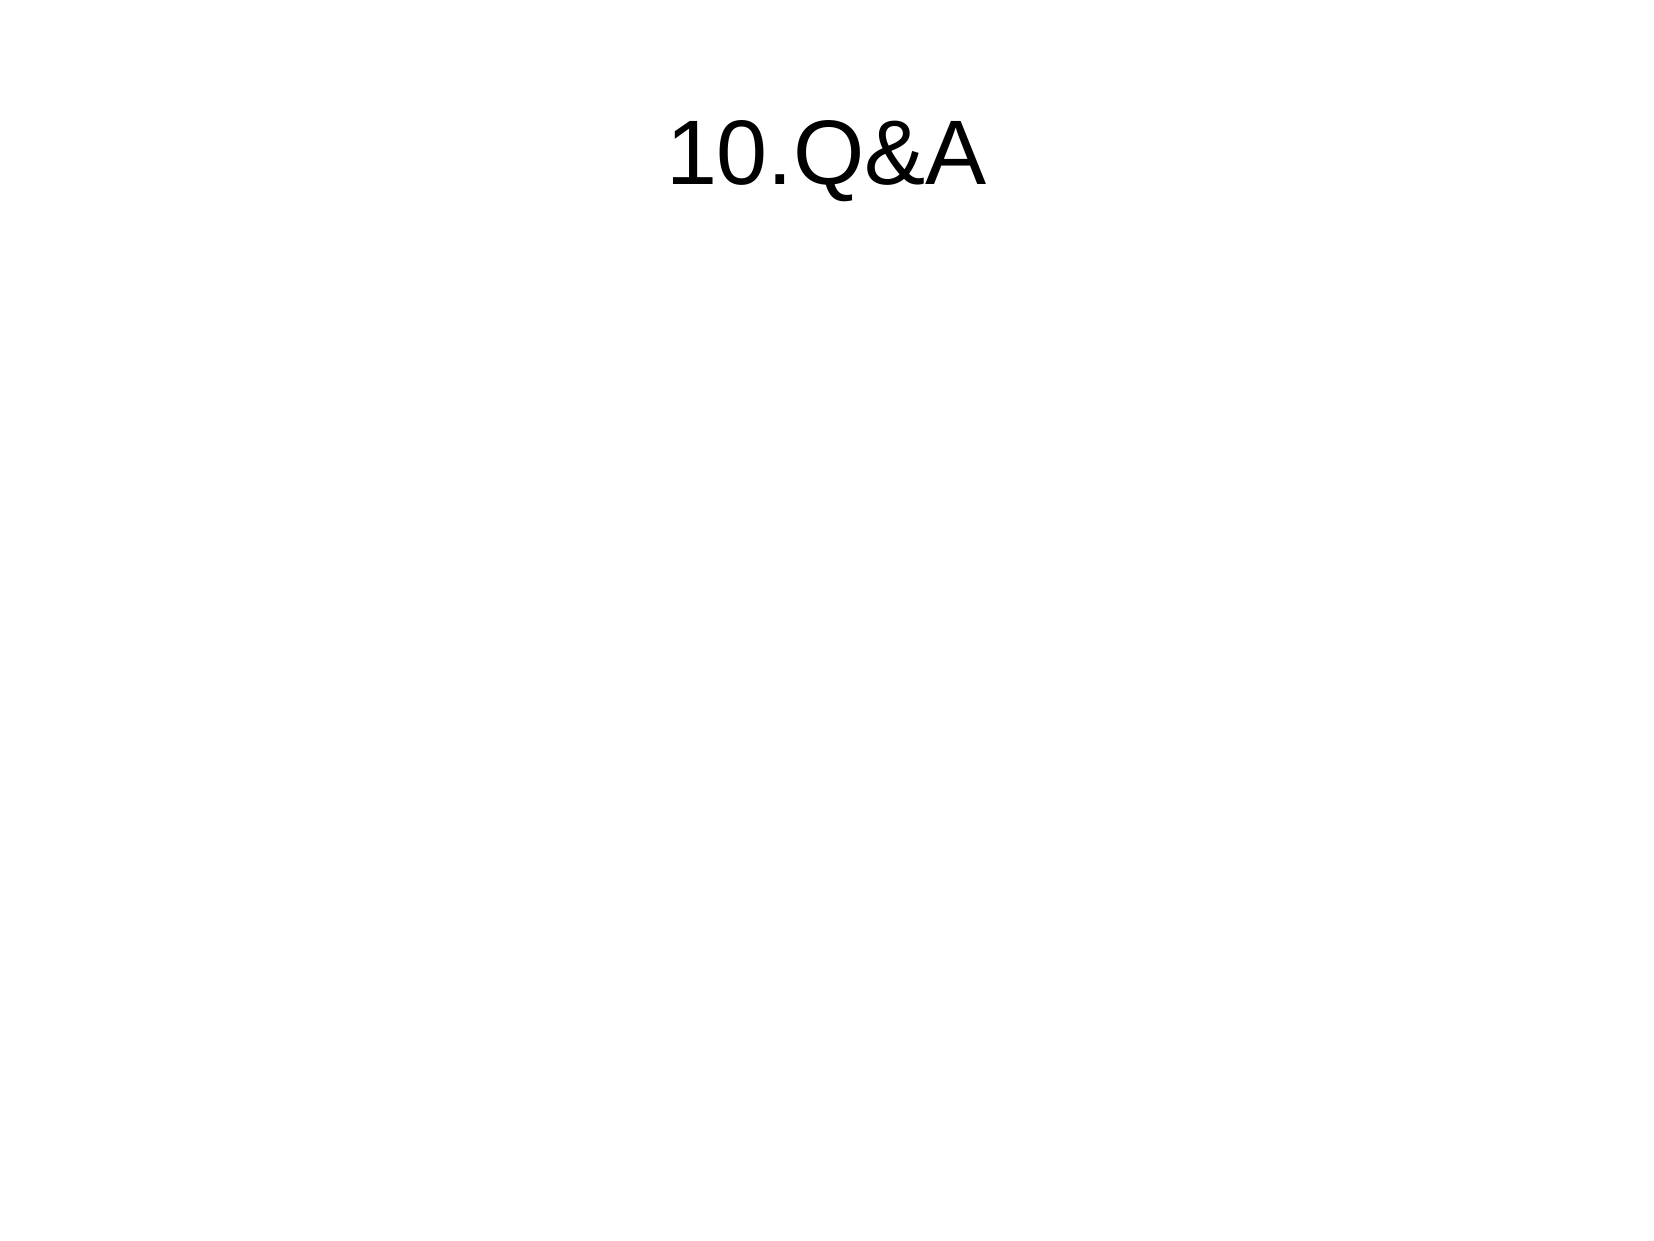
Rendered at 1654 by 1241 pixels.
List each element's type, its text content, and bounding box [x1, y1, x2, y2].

title 10.Q&A [82, 49, 1571, 257]
